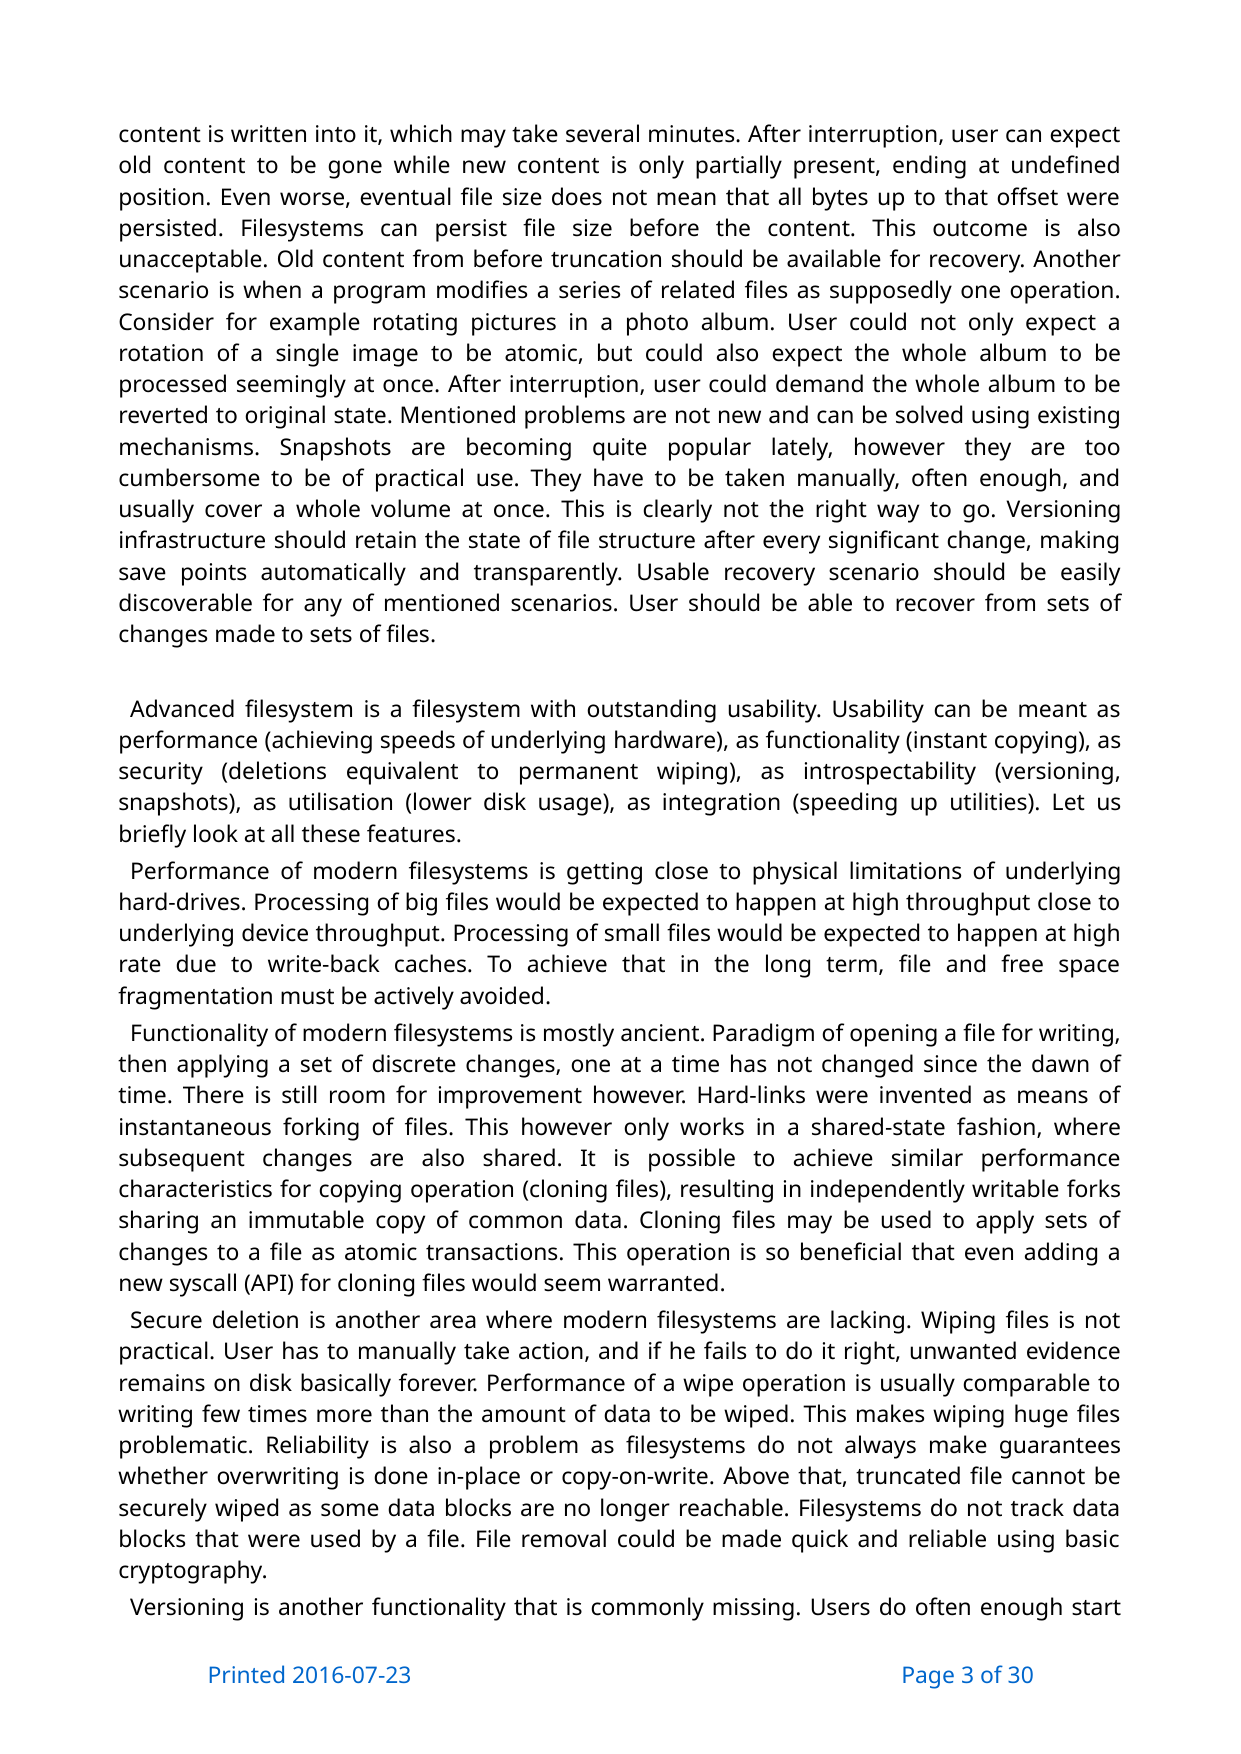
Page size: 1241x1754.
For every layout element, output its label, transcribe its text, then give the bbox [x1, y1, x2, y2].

text content is written into it, which may take several minutes. After interruption, user can expect old content to be gone while new content is only partially present, ending at undefined position. Even worse, eventual file size does not mean that all bytes up to that offset were persisted. Filesystems can persist file size before the content. This outcome is also unacceptable. Old content from before truncation should be available for recovery. Another scenario is when a program modifies a series of related files as supposedly one operation. Consider for example rotating pictures in a photo album. User could not only expect a rotation of a single image to be atomic, but could also expect the whole album to be processed seemingly at once. After interruption, user could demand the whole album to be reverted to original state. Mentioned problems are not new and can be solved using existing mechanisms. Snapshots are becoming quite popular lately, however they are too cumbersome to be of practical use. They have to be taken manually, often enough, and usually cover a whole volume at once. This is clearly not the right way to go. Versioning infrastructure should retain the state of file structure after every significant change, making save points automatically and transparently. Usable recovery scenario should be easily discoverable for any of mentioned scenarios. User should be able to recover from sets of changes made to sets of files. [118, 118, 1122, 649]
text Performance of modern filesystems is getting close to physical limitations of underlying hard-drives. Processing of big files would be expected to happen at high throughput close to underlying device throughput. Processing of small files would be expected to happen at high rate due to write-back caches. To achieve that in the long term, file and free space fragmentation must be actively avoided. [118, 855, 1122, 1011]
text Advanced filesystem is a filesystem with outstanding usability. Usability can be meant as performance (achieving speeds of underlying hardware), as functionality (instant copying), as security (deletions equivalent to permanent wiping), as introspectability (versioning, snapshots), as utilisation (lower disk usage), as integration (speeding up utilities). Let us briefly look at all these features. [118, 692, 1122, 849]
text Functionality of modern filesystems is mostly ancient. Paradigm of opening a file for writing, then applying a set of discrete changes, one at a time has not changed since the dawn of time. There is still room for improvement however. Hard-links were invented as means of instantaneous forking of files. This however only works in a shared-state fashion, where subsequent changes are also shared. It is possible to achieve similar performance characteristics for copying operation (cloning files), resulting in independently writable forks sharing an immutable copy of common data. Cloning files may be used to apply sets of changes to a file as atomic transactions. This operation is so beneficial that even adding a new syscall (API) for cloning files would seem warranted. [118, 1017, 1122, 1298]
text Versioning is another functionality that is commonly missing. Users do often enough start [118, 1591, 1122, 1622]
text Secure deletion is another area where modern filesystems are lacking. Wiping files is not practical. User has to manually take action, and if he fails to do it right, unwanted evidence remains on disk basically forever. Performance of a wipe operation is usually comparable to writing few times more than the amount of data to be wiped. This makes wiping huge files problematic. Reliability is also a problem as filesystems do not always make guarantees whether overwriting is done in-place or copy-on-write. Above that, truncated file cannot be securely wiped as some data blocks are no longer reachable. Filesystems do not track data blocks that were used by a file. File removal could be made quick and reliable using basic cryptography. [118, 1304, 1122, 1585]
